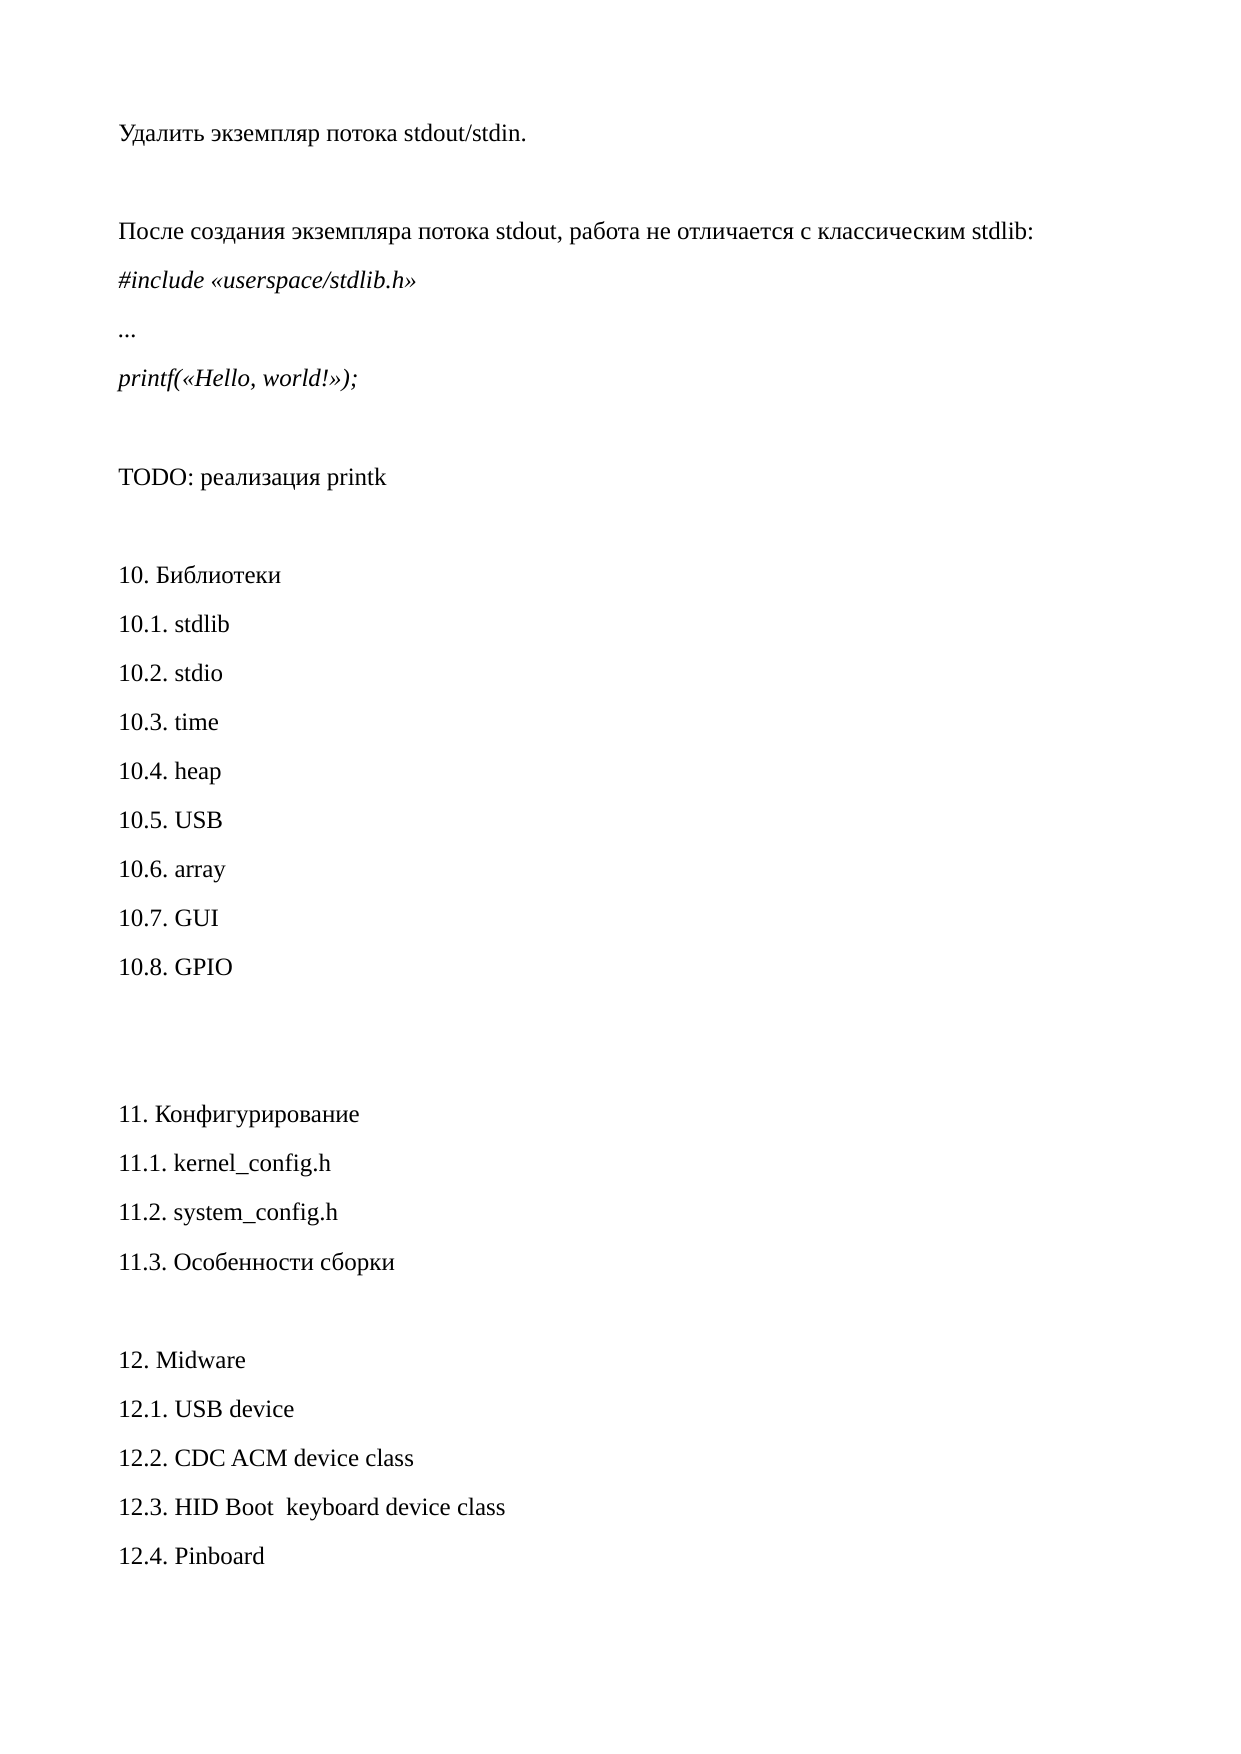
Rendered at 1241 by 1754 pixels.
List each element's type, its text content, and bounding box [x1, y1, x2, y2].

text 11.3. Особенности сборки [118, 1247, 1122, 1275]
text ... [118, 314, 1122, 343]
text 10.5. USB [118, 805, 1122, 834]
text 12. Midware [118, 1345, 1122, 1373]
text 12.2. CDC ACM device class [118, 1443, 1122, 1472]
text 10.7. GUI [118, 903, 1122, 932]
text #include «userspace/stdlib.h» [118, 265, 1122, 294]
text TODO: реализация printk [118, 462, 1122, 490]
text 11. Конфигурирование [118, 1099, 1122, 1128]
text 12.1. USB device [118, 1394, 1122, 1422]
text 10. Библиотеки [118, 560, 1122, 588]
text 10.1. stdlib [118, 609, 1122, 637]
text 10.6. array [118, 854, 1122, 883]
text Удалить экземпляр потока stdout/stdin. [118, 118, 1122, 147]
text После создания экземпляра потока stdout, работа не отличается с классическим stdlib: [118, 216, 1122, 245]
text 10.2. stdio [118, 658, 1122, 687]
text 11.2. system_config.h [118, 1197, 1122, 1226]
text 12.3. HID Boot keyboard device class [118, 1492, 1122, 1521]
text 12.4. Pinboard [118, 1541, 1122, 1570]
text printf(«Hello, world!»); [118, 363, 1122, 392]
text 10.3. time [118, 707, 1122, 736]
text 10.4. heap [118, 756, 1122, 785]
text 11.1. kernel_config.h [118, 1148, 1122, 1177]
text 10.8. GPIO [118, 952, 1122, 981]
